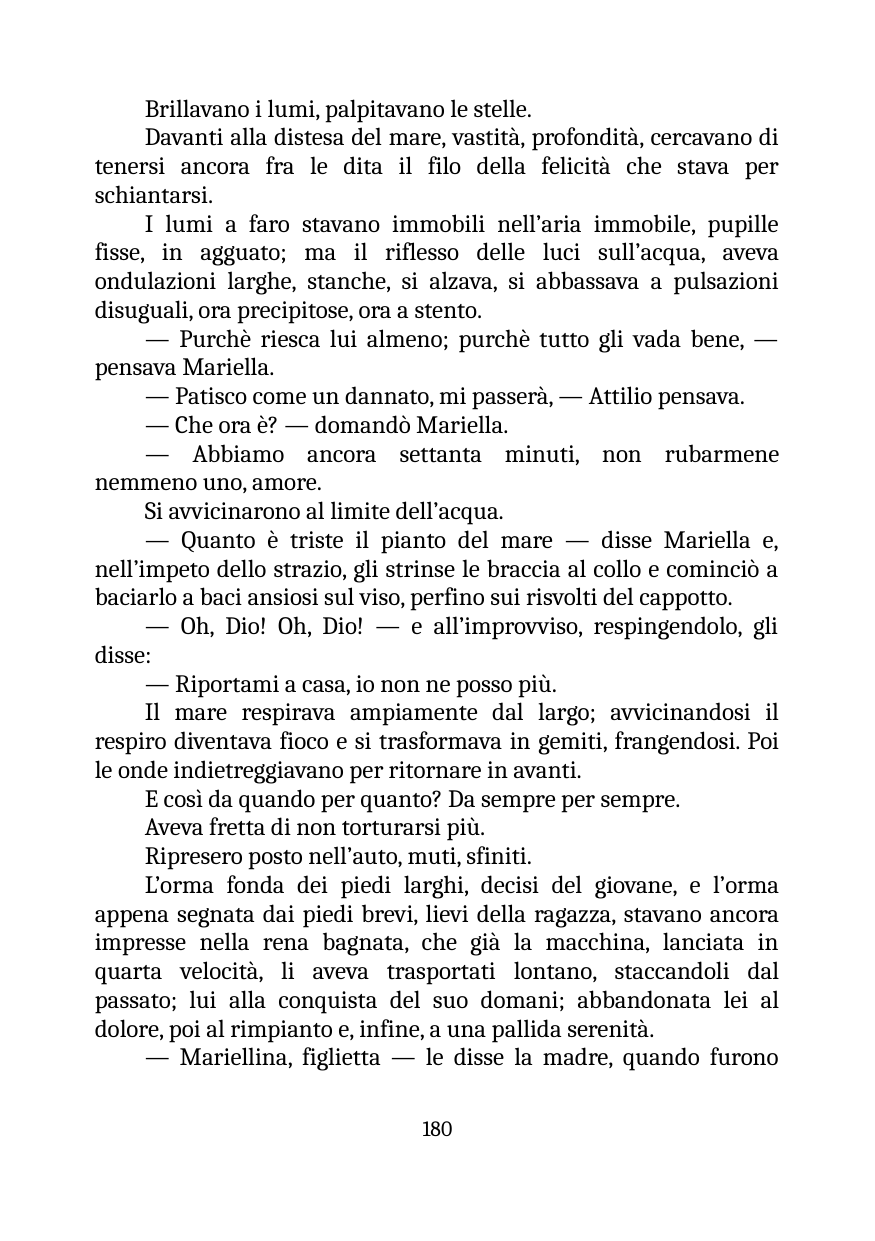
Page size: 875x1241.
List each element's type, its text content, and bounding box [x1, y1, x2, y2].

text E così da quando per quanto? Da sempre per sempre. [94, 784, 779, 813]
text — Purchè riesca lui almeno; purchè tutto gli vada bene, — pensava Mariella. [94, 324, 779, 382]
text I lumi a faro stavano immobili nell’aria immobile, pupille fisse, in agguato; ma il riflesso delle luci sull’acqua, aveva ondulazioni larghe, stanche, si alzava, si abbassava a pulsazioni disuguali, ora precipitose, ora a stento. [94, 209, 779, 324]
text — Quanto è triste il pianto del mare — disse Mariella e, nell’impeto dello strazio, gli strinse le braccia al collo e cominciò a baciarlo a baci ansiosi sul viso, perfino sui risvolti del cappotto. [94, 526, 779, 612]
text — Mariellina, figlietta — le disse la madre, quando furono [94, 1043, 779, 1072]
text — Che ora è? — domandò Mariella. [94, 411, 779, 439]
text Ripresero posto nell’auto, muti, sfiniti. [94, 842, 779, 871]
text Aveva fretta di non torturarsi più. [94, 813, 779, 842]
text Brillavano i lumi, palpitavano le stelle. [94, 94, 779, 123]
text — Oh, Dio! Oh, Dio! — e all’improvviso, respingendolo, gli disse: [94, 612, 779, 669]
text — Abbiamo ancora settanta minuti, non rubarmene nemmeno uno, amore. [94, 439, 779, 497]
text Si avvicinarono al limite dell’acqua. [94, 497, 779, 526]
text Il mare respirava ampiamente dal largo; avvicinandosi il respiro diventava fioco e si trasformava in gemiti, frangendosi. Poi le onde indietreggiavano per ritornare in avanti. [94, 698, 779, 784]
text L’orma fonda dei piedi larghi, decisi del giovane, e l’orma appena segnata dai piedi brevi, lievi della ragazza, stavano ancora impresse nella rena bagnata, che già la macchina, lanciata in quarta velocità, li aveva trasportati lontano, staccandoli dal passato; lui alla conquista del suo domani; abbandonata lei al dolore, poi al rimpianto e, infine, a una pallida serenità. [94, 871, 779, 1043]
text Davanti alla distesa del mare, vastità, profondità, cercavano di tenersi ancora fra le dita il filo della felicità che stava per schiantarsi. [94, 123, 779, 209]
text — Patisco come un dannato, mi passerà, — Attilio pensava. [94, 382, 779, 411]
text — Riportami a casa, io non ne posso più. [94, 669, 779, 698]
